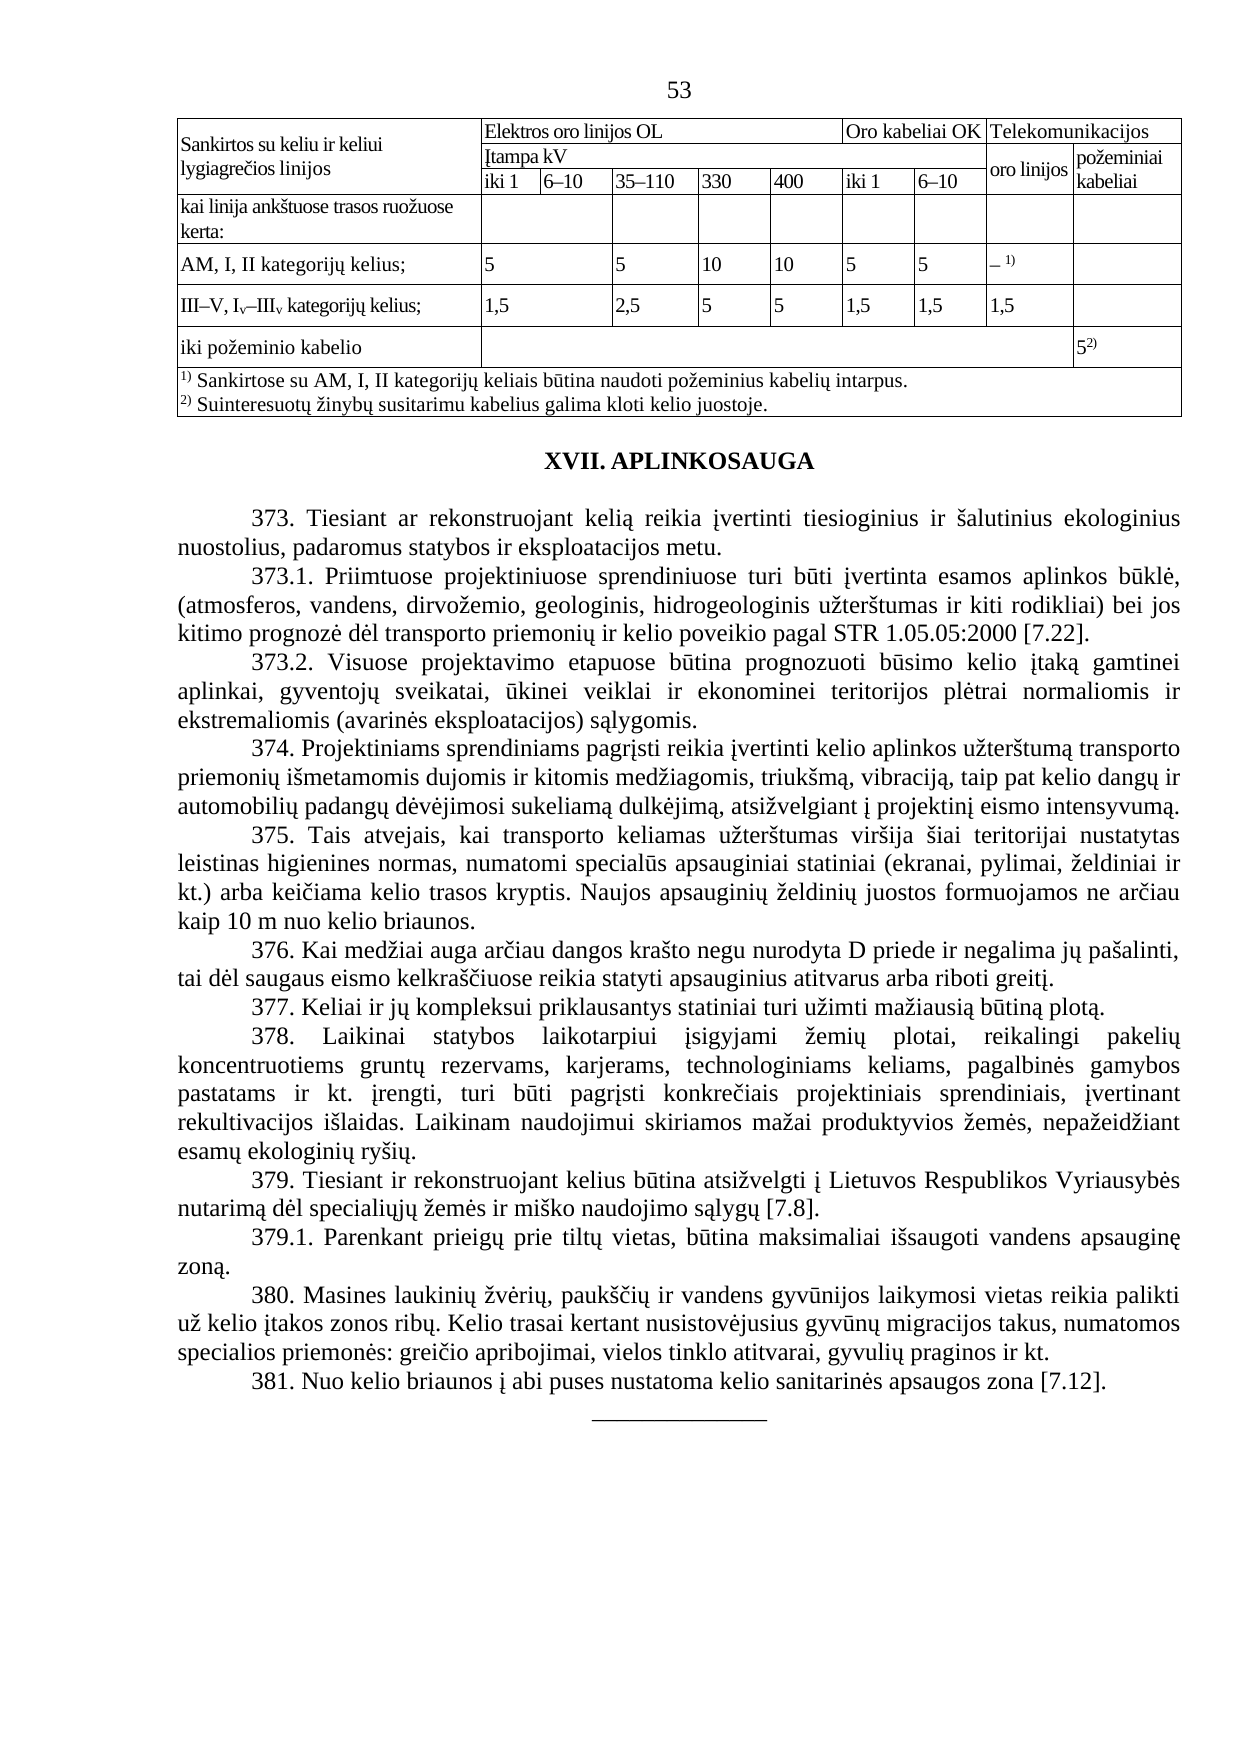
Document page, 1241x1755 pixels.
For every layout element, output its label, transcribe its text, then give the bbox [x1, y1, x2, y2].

table_cell 1,5 [843, 285, 914, 326]
text 373.1. Priimtuose projektiniuose sprendiniuose turi būti įvertinta esamos aplinkos būklė, (atmosferos, vandens, dirvožemio, geologinis, hidrogeologinis užterštumas ir kiti rodikliai) bei jos kitimo prognozė dėl transporto priemonių ir kelio poveikio pagal STR 1.05.05:2000 [7.22]. [177, 561, 1181, 647]
table_cell 5 [482, 244, 612, 284]
table_cell [482, 195, 612, 243]
table_header Elektros oro linijos OL [482, 119, 842, 143]
table_cell Įtampa kV [482, 144, 986, 168]
table_cell 1,5 [915, 285, 986, 326]
table_cell 5 [699, 285, 770, 326]
text 379. Tiesiant ir rekonstruojant kelius būtina atsižvelgti į Lietuvos Respublikos Vyriausybės nutarimą dėl specialiųjų žemės ir miško naudojimo sąlygų [7.8]. [177, 1165, 1181, 1222]
table_cell 52) [1074, 327, 1181, 367]
text XVII. Aplinkosauga [177, 446, 1181, 475]
table_cell 400 [771, 169, 842, 193]
table_cell 6–10 [541, 169, 612, 193]
table_cell 6–10 [915, 169, 986, 193]
table_cell požeminiai kabeliai [1074, 144, 1181, 193]
table_cell 5 [915, 244, 986, 284]
table_cell 5 [613, 244, 698, 284]
table_header Telekomunikacijos [987, 119, 1181, 143]
text 373.2. Visuose projektavimo etapuose būtina prognozuoti būsimo kelio įtaką gamtinei aplinkai, gyventojų sveikatai, ūkinei veiklai ir ekonominei teritorijos plėtrai normaliomis ir ekstremaliomis (avarinės eksploatacijos) sąlygomis. [177, 647, 1181, 733]
table_cell 1) Sankirtose su AM, I, II kategorijų keliais būtina naudoti požeminius kabelių intarpus. 2) Suinteresuotų žinybų susitarimu kabelius galima kloti kelio juostoje. [178, 368, 1181, 416]
table_cell 5 [843, 244, 914, 284]
table_header Oro kabeliai OK [843, 119, 986, 143]
table_cell 35–110 [613, 169, 698, 193]
text 376. Kai medžiai auga arčiau dangos krašto negu nurodyta D priede ir negalima jų pašalinti, tai dėl saugaus eismo kelkraščiuose reikia statyti apsauginius atitvarus arba riboti greitį. [177, 935, 1181, 992]
table_cell 1,5 [482, 285, 612, 326]
table_cell AM, I, II kategorijų kelius; [178, 244, 481, 284]
table_cell [1074, 195, 1181, 243]
text 381. Nuo kelio briaunos į abi puses nustatoma kelio sanitarinės apsaugos zona [7.12]. [177, 1366, 1181, 1395]
table_cell oro linijos [987, 144, 1073, 193]
table_cell [613, 195, 698, 243]
table_cell 330 [699, 169, 770, 193]
text 380. Masines laukinių žvėrių, paukščių ir vandens gyvūnijos laikymosi vietas reikia palikti už kelio įtakos zonos ribų. Kelio trasai kertant nusistovėjusius gyvūnų migracijos takus, numatomos specialios priemonės: greičio apribojimai, vielos tinklo atitvarai, gyvulių praginos ir kt. [177, 1280, 1181, 1366]
table_cell kai linija ankštuose trasos ruožuose kerta: [178, 195, 481, 243]
table_cell 2,5 [613, 285, 698, 326]
table_cell [843, 195, 914, 243]
text ______________ [177, 1395, 1181, 1423]
table_cell 5 [771, 285, 842, 326]
table_cell III–V, Iv–IIIv kategorijų kelius; [178, 285, 481, 326]
table_cell iki 1 [482, 169, 540, 193]
text 378. Laikinai statybos laikotarpiui įsigyjami žemių plotai, reikalingi pakelių koncentruotiems gruntų rezervams, karjerams, technologiniams keliams, pagalbinės gamybos pastatams ir kt. įrengti, turi būti pagrįsti konkrečiais projektiniais sprendiniais, įvertinant rekultivacijos išlaidas. Laikinam naudojimui skiriamos mažai produktyvios žemės, nepažeidžiant esamų ekologinių ryšių. [177, 1021, 1181, 1165]
table_cell iki požeminio kabelio [178, 327, 481, 367]
table_cell [1074, 244, 1181, 284]
table_cell [915, 195, 986, 243]
table_cell [699, 195, 770, 243]
text 374. Projektiniams sprendiniams pagrįsti reikia įvertinti kelio aplinkos užterštumą transporto priemonių išmetamomis dujomis ir kitomis medžiagomis, triukšmą, vibraciją, taip pat kelio dangų ir automobilių padangų dėvėjimosi sukeliamą dulkėjimą, atsižvelgiant į projektinį eismo intensyvumą. [177, 733, 1181, 820]
table_cell – 1) [987, 244, 1073, 284]
table_cell iki 1 [843, 169, 914, 193]
table_cell [482, 327, 1073, 367]
text 379.1. Parenkant prieigų prie tiltų vietas, būtina maksimaliai išsaugoti vandens apsauginę zoną. [177, 1222, 1181, 1280]
table_cell [1074, 285, 1181, 326]
table_cell 10 [699, 244, 770, 284]
text 375. Tais atvejais, kai transporto keliamas užterštumas viršija šiai teritorijai nustatytas leistinas higienines normas, numatomi specialūs apsauginiai statiniai (ekranai, pylimai, želdiniai ir kt.) arba keičiama kelio trasos kryptis. Naujos apsauginių želdinių juostos formuojamos ne arčiau kaip 10 m nuo kelio briaunos. [177, 820, 1181, 935]
table_cell 1,5 [987, 285, 1073, 326]
text 373. Tiesiant ar rekonstruojant kelią reikia įvertinti tiesioginius ir šalutinius ekologinius nuostolius, padaromus statybos ir eksploatacijos metu. [177, 503, 1181, 561]
text 377. Keliai ir jų kompleksui priklausantys statiniai turi užimti mažiausią būtiną plotą. [177, 992, 1181, 1021]
table_cell [987, 195, 1073, 243]
table_header Sankirtos su keliu ir keliui lygiagrečios linijos [178, 119, 481, 193]
table_cell 10 [771, 244, 842, 284]
table_cell [771, 195, 842, 243]
